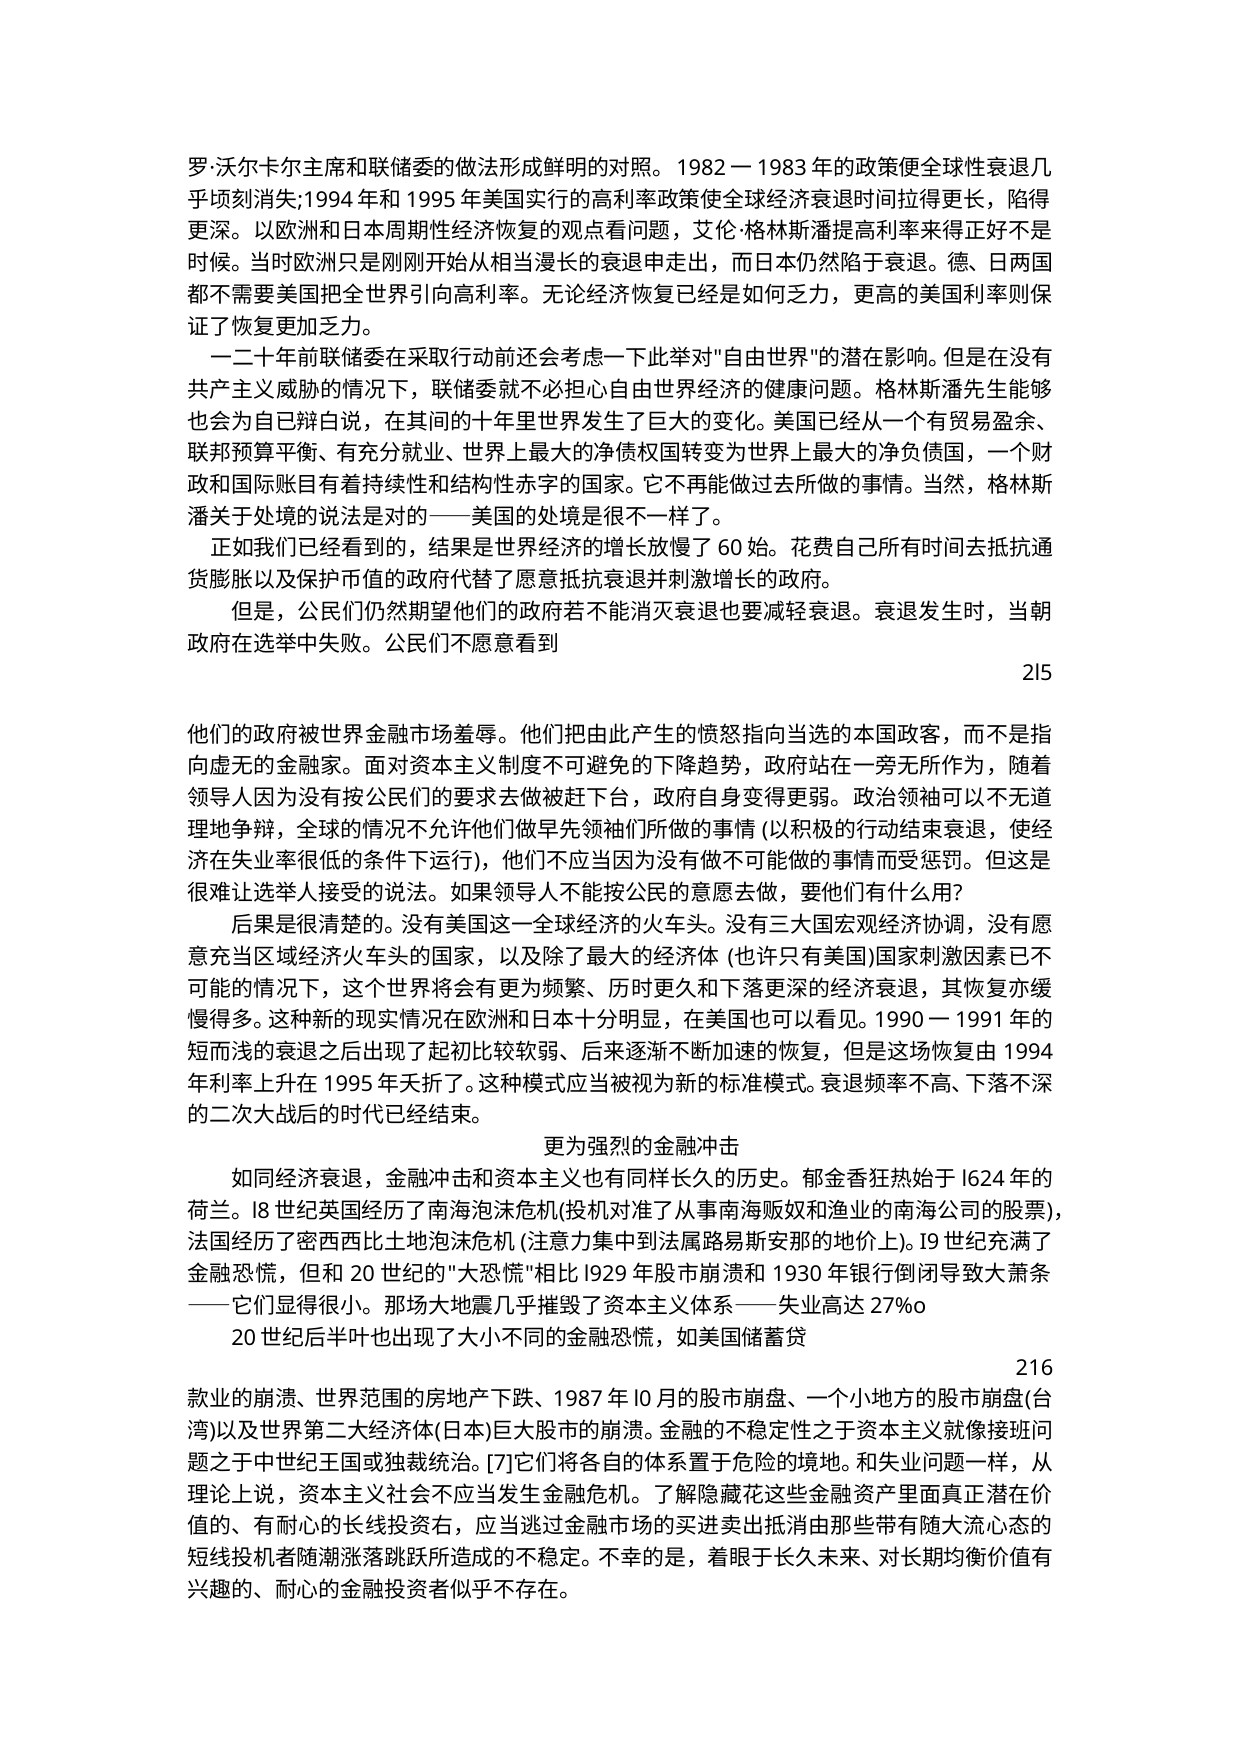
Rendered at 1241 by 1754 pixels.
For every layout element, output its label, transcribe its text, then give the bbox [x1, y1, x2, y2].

text 216 [187, 1351, 1053, 1381]
text 后果是很清楚的。没有美国这一全球经济的火车头。没有三大国宏观经济协调，没有愿意充当区域经济火车头的国家，以及除了最大的经济体 (也许只有美国)国家刺激因素已不可能的情况下，这个世界将会有更为频繁、历时更久和下落更深的经济衰退，其恢复亦缓慢得多。这种新的现实情况在欧洲和日本十分明显，在美国也可以看见。1990一1991年的短而浅的衰退之后出现了起初比较软弱、后来逐渐不断加速的恢复，但是这场恢复由1994年利率上升在1995年夭折了。这种模式应当被视为新的标准模式。衰退频率不高、下落不深的二次大战后的时代已经结束。 [187, 907, 1053, 1129]
text 罗·沃尔卡尔主席和联储委的做法形成鲜明的对照。1982一1983年的政策便全球性衰退几乎顷刻消失;1994年和1995年美国实行的高利率政策使全球经济衰退时间拉得更长，陷得更深。以欧洲和日本周期性经济恢复的观点看问题，艾伦·格林斯潘提高利率来得正好不是时候。当时欧洲只是刚刚开始从相当漫长的衰退申走出，而日本仍然陷于衰退。德、日两国都不需要美国把全世界引向高利率。无论经济恢复已经是如何乏力，更高的美国利率则保证了恢复更加乏力。 [187, 150, 1053, 340]
text 更为强烈的金融冲击 [187, 1129, 1053, 1161]
text 一二十年前联储委在采取行动前还会考虑一下此举对"自由世界"的潜在影响。但是在没有共产主义威胁的情况下，联储委就不必担心自由世界经济的健康问题。格林斯潘先生能够也会为自已辩白说，在其间的十年里世界发生了巨大的变化。美国已经从一个有贸易盈余、联邦预算平衡、有充分就业、世界上最大的净债权国转变为世界上最大的净负债国，一个财政和国际账目有着持续性和结构性赤字的国家。它不再能做过去所做的事情。当然，格林斯潘关于处境的说法是对的——美国的处境是很不一样了。 [187, 340, 1053, 530]
text 2l5 [187, 657, 1053, 687]
text 款业的崩溃、世界范围的房地产下跌、1987年l0月的股市崩盘、一个小地方的股市崩盘(台湾)以及世界第二大经济体(日本)巨大股市的崩溃。金融的不稳定性之于资本主义就像接班问题之于中世纪王国或独裁统治。[7]它们将各自的体系置于危险的境地。和失业问题一样，从理论上说，资本主义社会不应当发生金融危机。了解隐藏花这些金融资产里面真正潜在价值的、有耐心的长线投资右，应当逃过金融市场的买进卖出抵消由那些带有随大流心态的短线投机者随潮涨落跳跃所造成的不稳定。不幸的是，着眼于长久未来、对长期均衡价值有兴趣的、耐心的金融投资者似乎不存在。 [187, 1381, 1053, 1603]
text 如同经济衰退，金融冲击和资本主义也有同样长久的历史。郁金香狂热始于l624年的荷兰。l8世纪英国经历了南海泡沫危机(投机对准了从事南海贩奴和渔业的南海公司的股票)，法国经历了密西西比土地泡沫危机 (注意力集中到法属路易斯安那的地价上)。I9世纪充满了金融恐慌，但和20世纪的"大恐慌"相比l929年股市崩溃和1930年银行倒闭导致大萧条——它们显得很小。那场大地震几乎摧毁了资本主义体系——失业高达27%o [187, 1161, 1053, 1320]
text 正如我们已经看到的，结果是世界经济的增长放慢了60始。花费自己所有时间去抵抗通货膨胀以及保护币值的政府代替了愿意抵抗衰退并刺激增长的政府。 [187, 530, 1053, 594]
text 20世纪后半叶也出现了大小不同的金融恐慌，如美国储蓄贷 [187, 1320, 1053, 1351]
text 但是，公民们仍然期望他们的政府若不能消灭衰退也要减轻衰退。衰退发生时，当朝政府在选举中失败。公民们不愿意看到 [187, 594, 1053, 657]
text 他们的政府被世界金融市场羞辱。他们把由此产生的愤怒指向当选的本国政客，而不是指向虚无的金融家。面对资本主义制度不可避免的下降趋势，政府站在一旁无所作为，随着领导人因为没有按公民们的要求去做被赶下台，政府自身变得更弱。政治领袖可以不无道理地争辩，全球的情况不允许他们做早先领袖们所做的事情 (以积极的行动结束衰退，使经济在失业率很低的条件下运行)，他们不应当因为没有做不可能做的事情而受惩罚。但这是很难让选举人接受的说法。如果领导人不能按公民的意愿去做，要他们有什么用? [187, 717, 1053, 907]
